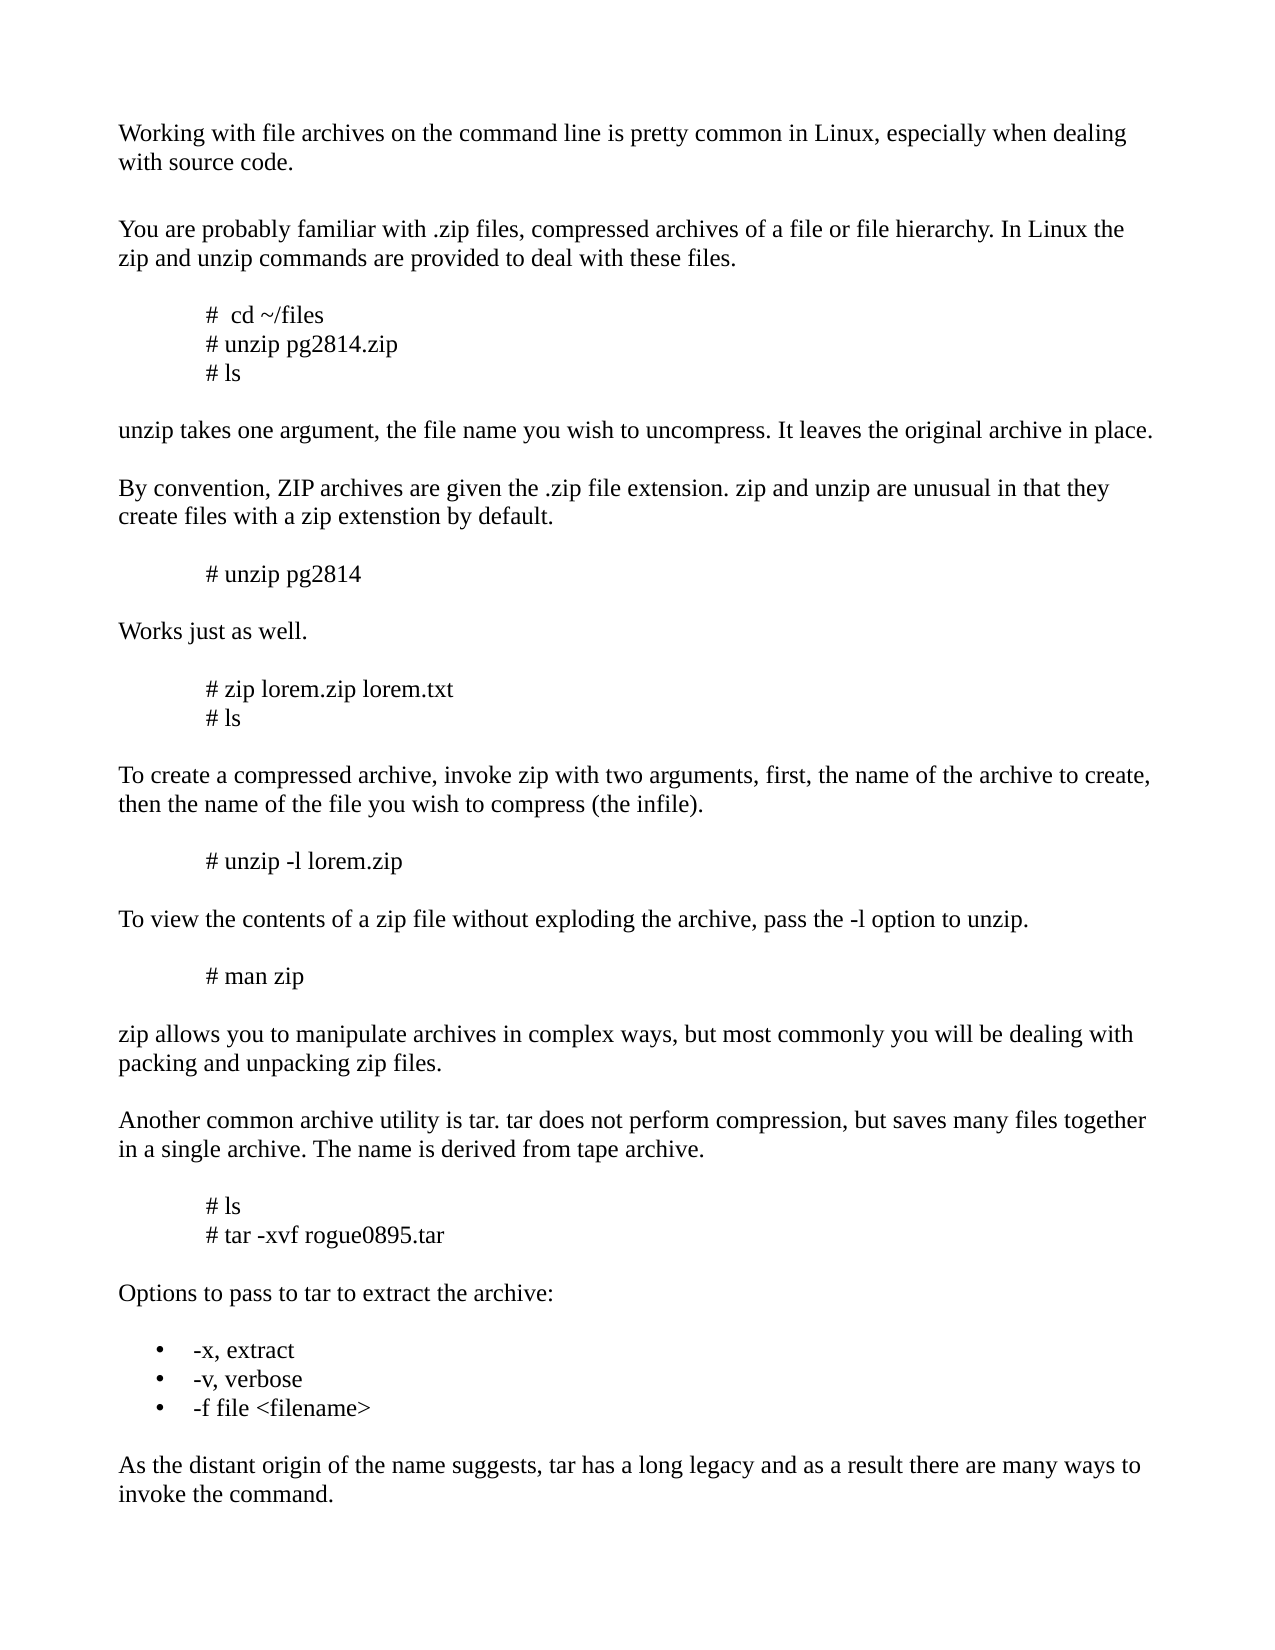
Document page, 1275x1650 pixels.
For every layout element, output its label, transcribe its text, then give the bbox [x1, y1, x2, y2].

text Options to pass to tar to extract the archive: [118, 1278, 1157, 1306]
text # unzip pg2814.zip [118, 329, 1157, 358]
text As the distant origin of the name suggests, tar has a long legacy and as a result there are many ways to invoke the command. [118, 1450, 1157, 1508]
text # man zip [118, 961, 1157, 990]
text To view the contents of a zip file without exploding the archive, pass the -l option to unzip. [118, 904, 1157, 933]
text Working with file archives on the command line is pretty common in Linux, especially when dealing with source code. [118, 118, 1157, 176]
text # ls [118, 703, 1157, 731]
text Another common archive utility is tar. tar does not perform compression, but saves many files together in a single archive. The name is derived from tape archive. [118, 1105, 1157, 1163]
text Works just as well. [118, 616, 1157, 645]
text zip allows you to manipulate archives in complex ways, but most commonly you will be dealing with packing and unpacking zip files. [118, 1019, 1157, 1076]
text unzip takes one argument, the file name you wish to uncompress. It leaves the original archive in place. [118, 415, 1157, 444]
list -f file <filename> [156, 1393, 1157, 1421]
text By convention, ZIP archives are given the .zip file extension. zip and unzip are unusual in that they create files with a zip extenstion by default. [118, 473, 1157, 530]
text # ls [118, 1191, 1157, 1220]
text To create a compressed archive, invoke zip with two arguments, first, the name of the archive to create, then the name of the file you wish to compress (the infile). [118, 760, 1157, 818]
text # cd ~/files [118, 300, 1157, 329]
list -x, extract [156, 1335, 1157, 1364]
text # tar -xvf rogue0895.tar [118, 1220, 1157, 1249]
text # ls [118, 358, 1157, 386]
text # zip lorem.zip lorem.txt [118, 674, 1157, 703]
text # unzip -l lorem.zip [118, 846, 1157, 875]
list -v, verbose [156, 1364, 1157, 1393]
text # unzip pg2814 [118, 559, 1157, 588]
text You are probably familiar with .zip files, compressed archives of a file or file hierarchy. In Linux the zip and unzip commands are provided to deal with these files. [118, 214, 1157, 271]
